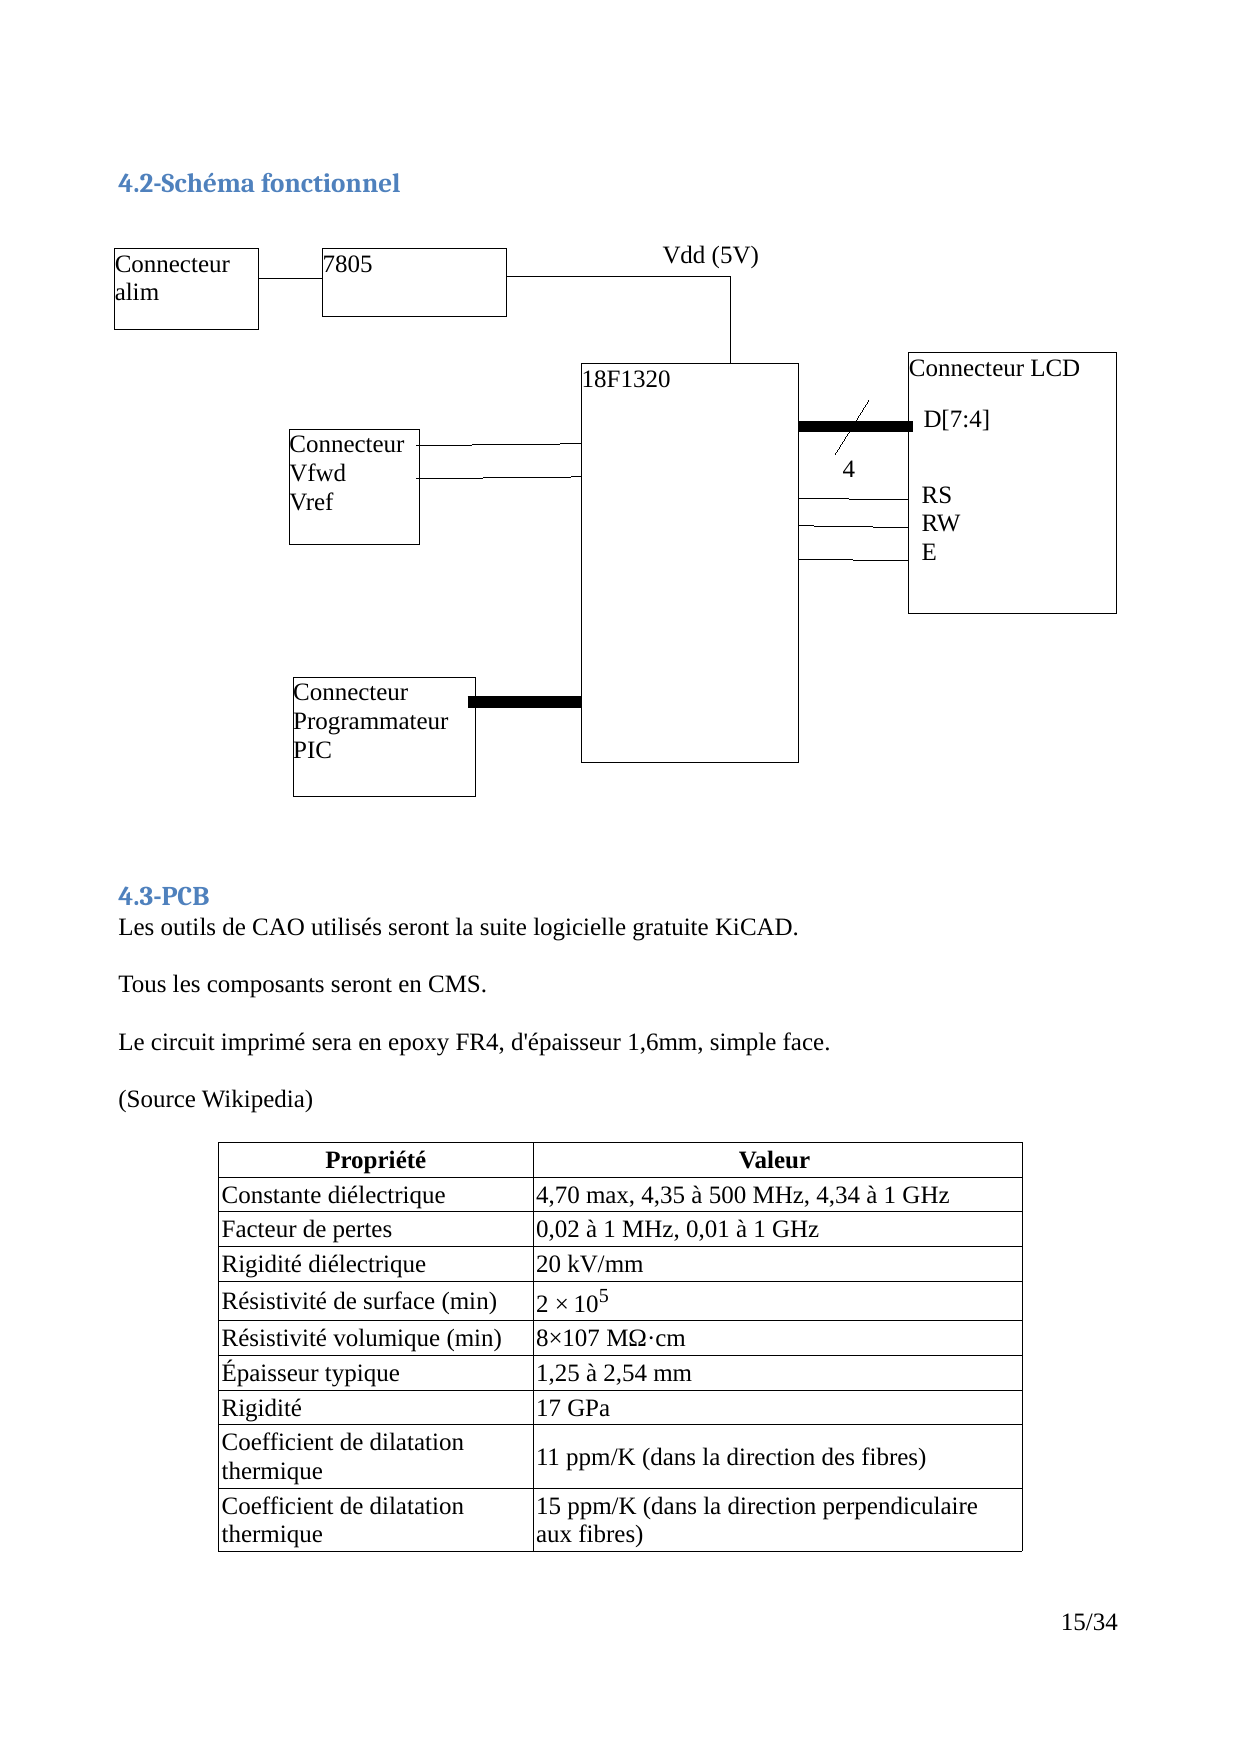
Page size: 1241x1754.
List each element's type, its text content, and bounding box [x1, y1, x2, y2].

table_header Valeur [534, 1143, 1022, 1177]
table_cell 2 × 105 [534, 1282, 1022, 1320]
table_cell 15 ppm/K (dans la direction perpendiculaire aux fibres) [534, 1489, 1022, 1551]
text Tous les composants seront en CMS. [118, 969, 1122, 998]
text (Source Wikipedia) [118, 1084, 1122, 1113]
table_cell 8×107 MΩ·cm [534, 1321, 1022, 1355]
text Le circuit imprimé sera en epoxy FR4, d'épaisseur 1,6mm, simple face. [118, 1027, 1122, 1056]
table_cell Résistivité volumique (min) [219, 1321, 533, 1355]
table_cell Coefficient de dilatation thermique [219, 1425, 533, 1488]
table_cell 17 GPa [534, 1391, 1022, 1424]
table_cell Épaisseur typique [219, 1356, 533, 1390]
table_cell 4,70 max, 4,35 à 500 MHz, 4,34 à 1 GHz [534, 1178, 1022, 1211]
table_cell Rigidité diélectrique [219, 1247, 533, 1281]
table_header Propriété [219, 1143, 533, 1177]
subtitle 4.2-Schéma fonctionnel [118, 168, 1122, 199]
table_cell Constante diélectrique [219, 1178, 533, 1211]
table_cell Rigidité [219, 1391, 533, 1424]
table_cell 20 kV/mm [534, 1247, 1022, 1281]
table_cell Résistivité de surface (min) [219, 1282, 533, 1320]
text Les outils de CAO utilisés seront la suite logicielle gratuite KiCAD. [118, 912, 1122, 941]
table_cell Facteur de pertes [219, 1212, 533, 1246]
table_cell 11 ppm/K (dans la direction des fibres) [534, 1425, 1022, 1488]
table_cell 1,25 à 2,54 mm [534, 1356, 1022, 1390]
table_cell 0,02 à 1 MHz, 0,01 à 1 GHz [534, 1212, 1022, 1246]
table_cell Coefficient de dilatation thermique [219, 1489, 533, 1551]
subtitle 4.3-PCB [118, 881, 1122, 912]
